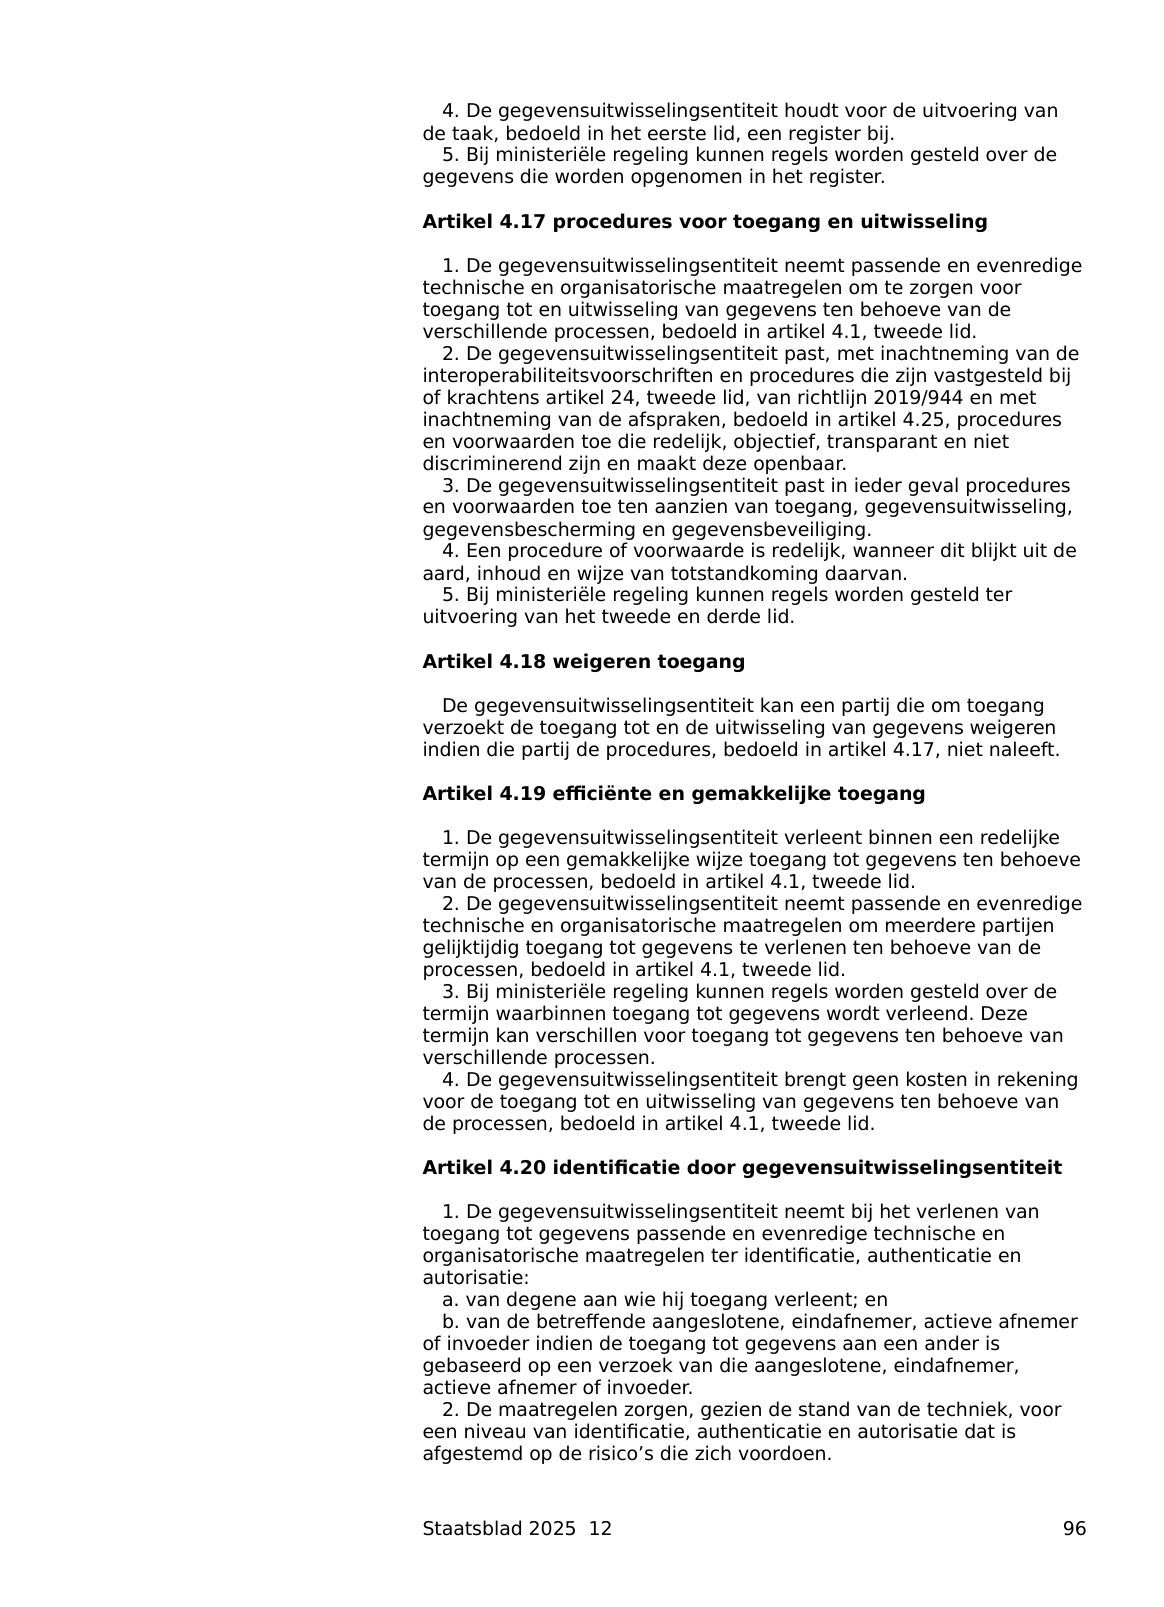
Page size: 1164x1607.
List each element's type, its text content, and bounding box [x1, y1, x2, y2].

text 1. De gegevensuitwisselingsentiteit neemt bij het verlenen van toegang tot gegevens passende en evenredige technische en organisatorische maatregelen ter identificatie, authenticatie en autorisatie: [422, 1201, 1087, 1289]
subtitle Artikel 4.20 identificatie door gegevensuitwisselingsentiteit [422, 1157, 1087, 1179]
text 2. De maatregelen zorgen, gezien de stand van de techniek, voor een niveau van identificatie, authenticatie en autorisatie dat is afgestemd op de risico’s die zich voordoen. [422, 1399, 1087, 1465]
text 2. De gegevensuitwisselingsentiteit neemt passende en evenredige technische en organisatorische maatregelen om meerdere partijen gelijktijdig toegang tot gegevens te verlenen ten behoeve van de processen, bedoeld in artikel 4.1, tweede lid. [422, 893, 1087, 981]
subtitle Artikel 4.19 efficiënte en gemakkelijke toegang [422, 783, 1087, 805]
text b. van de betreffende aangeslotene, eindafnemer, actieve afnemer of invoeder indien de toegang tot gegevens aan een ander is gebaseerd op een verzoek van die aangeslotene, eindafnemer, actieve afnemer of invoeder. [422, 1311, 1087, 1399]
text 4. De gegevensuitwisselingsentiteit brengt geen kosten in rekening voor de toegang tot en uitwisseling van gegevens ten behoeve van de processen, bedoeld in artikel 4.1, tweede lid. [422, 1069, 1087, 1135]
text 3. De gegevensuitwisselingsentiteit past in ieder geval procedures en voorwaarden toe ten aanzien van toegang, gegevensuitwisseling, gegevensbescherming en gegevensbeveiliging. [422, 474, 1087, 540]
text 5. Bij ministeriële regeling kunnen regels worden gesteld ter uitvoering van het tweede en derde lid. [422, 584, 1087, 628]
text 2. De gegevensuitwisselingsentiteit past, met inachtneming van de interoperabiliteitsvoorschriften en procedures die zijn vastgesteld bij of krachtens artikel 24, tweede lid, van richtlijn 2019/944 en met inachtneming van de afspraken, bedoeld in artikel 4.25, procedures en voorwaarden toe die redelijk, objectief, transparant en niet discriminerend zijn en maakt deze openbaar. [422, 343, 1087, 474]
text 4. De gegevensuitwisselingsentiteit houdt voor de uitvoering van de taak, bedoeld in het eerste lid, een register bij. [422, 100, 1087, 144]
text a. van degene aan wie hij toegang verleent; en [422, 1289, 1087, 1311]
text 1. De gegevensuitwisselingsentiteit neemt passende en evenredige technische en organisatorische maatregelen om te zorgen voor toegang tot en uitwisseling van gegevens ten behoeve van de verschillende processen, bedoeld in artikel 4.1, tweede lid. [422, 255, 1087, 343]
subtitle Artikel 4.18 weigeren toegang [422, 651, 1087, 672]
text 1. De gegevensuitwisselingsentiteit verleent binnen een redelijke termijn op een gemakkelijke wijze toegang tot gegevens ten behoeve van de processen, bedoeld in artikel 4.1, tweede lid. [422, 827, 1087, 893]
text 4. Een procedure of voorwaarde is redelijk, wanneer dit blijkt uit de aard, inhoud en wijze van totstandkoming daarvan. [422, 540, 1087, 584]
text 5. Bij ministeriële regeling kunnen regels worden gesteld over de gegevens die worden opgenomen in het register. [422, 144, 1087, 188]
subtitle Artikel 4.17 procedures voor toegang en uitwisseling [422, 211, 1087, 232]
text De gegevensuitwisselingsentiteit kan een partij die om toegang verzoekt de toegang tot en de uitwisseling van gegevens weigeren indien die partij de procedures, bedoeld in artikel 4.17, niet naleeft. [422, 695, 1087, 761]
text 3. Bij ministeriële regeling kunnen regels worden gesteld over de termijn waarbinnen toegang tot gegevens wordt verleend. Deze termijn kan verschillen voor toegang tot gegevens ten behoeve van verschillende processen. [422, 981, 1087, 1069]
